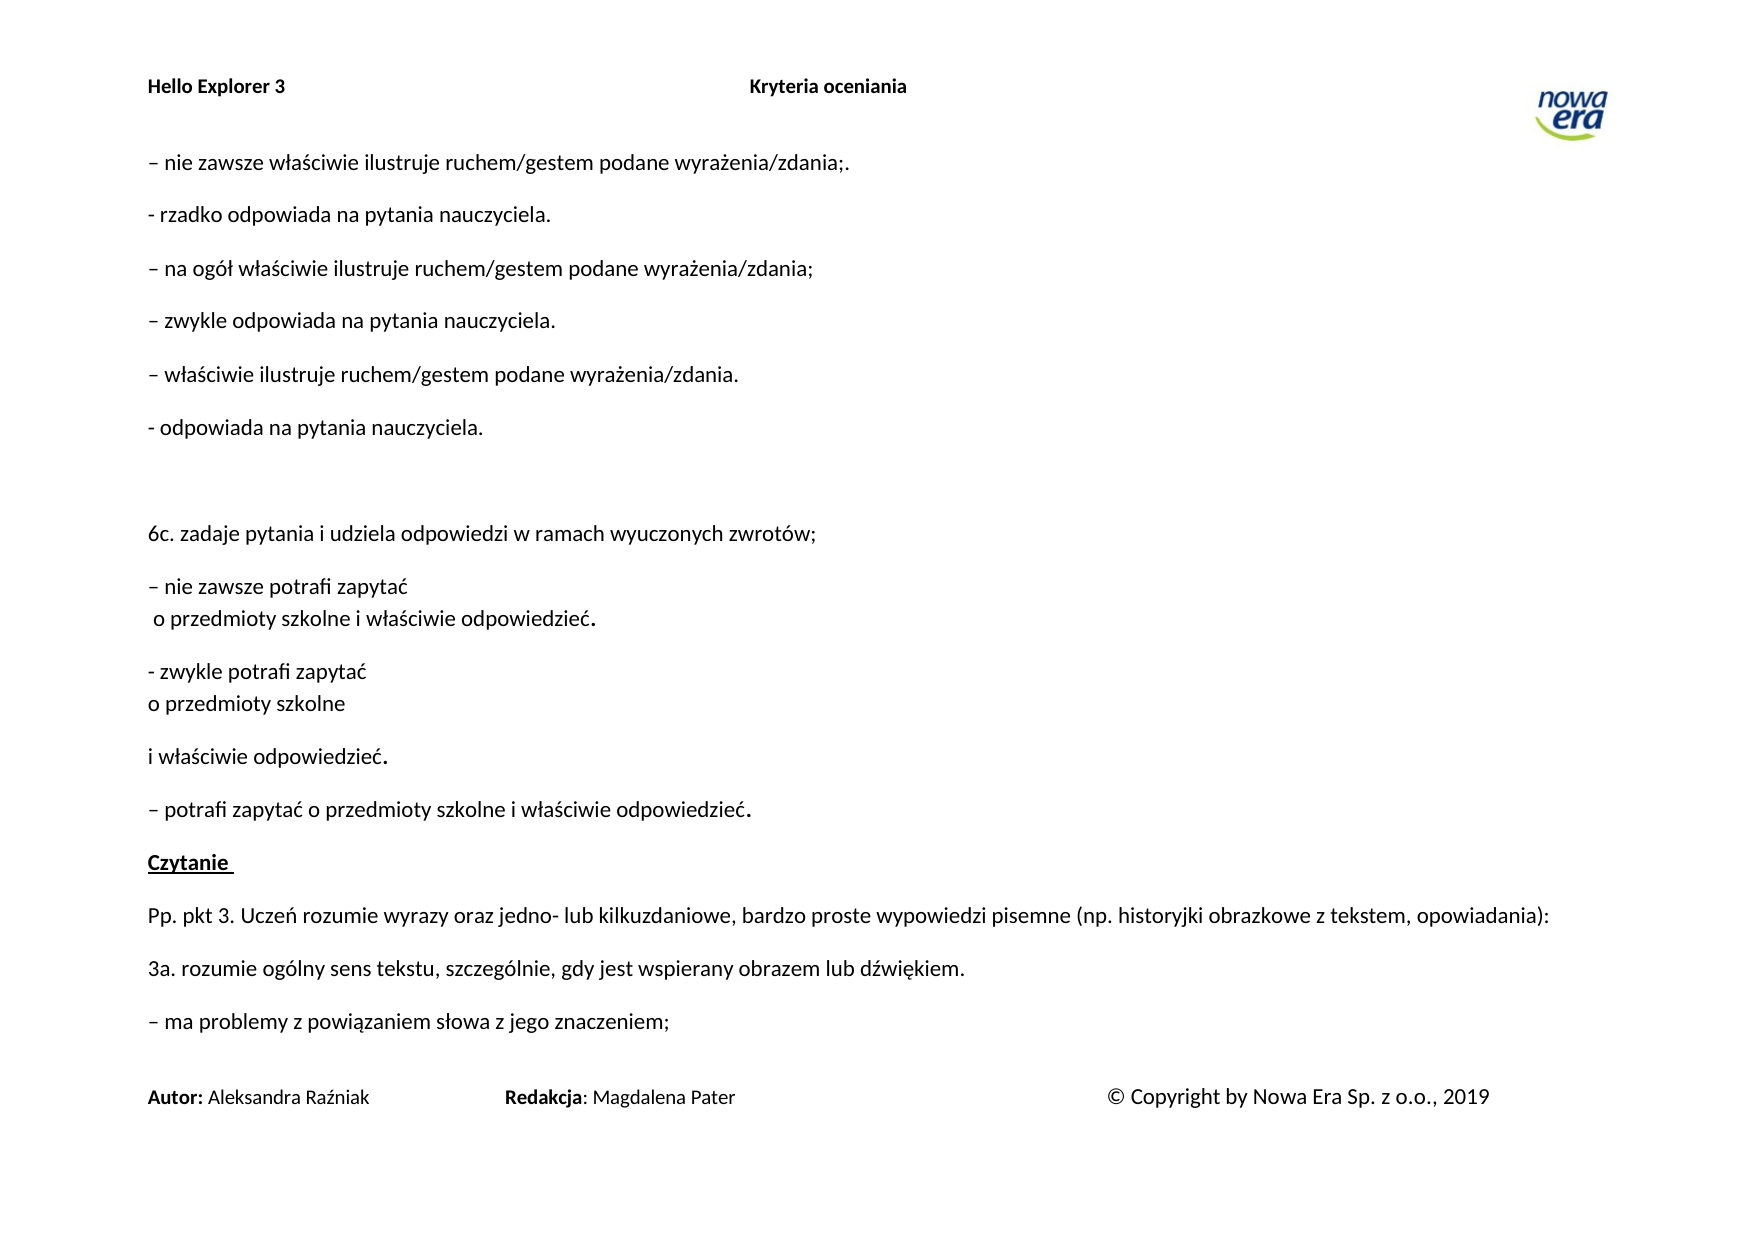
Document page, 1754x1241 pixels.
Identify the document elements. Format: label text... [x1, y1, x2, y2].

text – potrafi zapytać o przedmioty szkolne i właściwie odpowiedzieć. [148, 795, 1606, 823]
text Czytanie [148, 848, 1606, 876]
text – właściwie ilustruje ruchem/gestem podane wyrażenia/zdania. [148, 360, 1606, 388]
text – nie zawsze potrafi zapytać o przedmioty szkolne i właściwie odpowiedzieć. [148, 572, 1606, 632]
text – nie zawsze właściwie ilustruje ruchem/gestem podane wyrażenia/zdania;. [148, 148, 1606, 176]
picture [1526, 83, 1621, 148]
text – ma problemy z powiązaniem słowa z jego znaczeniem; [148, 1007, 1606, 1035]
text - odpowiada na pytania nauczyciela. [148, 413, 1606, 441]
text – zwykle odpowiada na pytania nauczyciela. [148, 307, 1606, 335]
text i właściwie odpowiedzieć. [148, 742, 1606, 770]
text – na ogół właściwie ilustruje ruchem/gestem podane wyrażenia/zdania; [148, 254, 1606, 282]
text 6c. zadaje pytania i udziela odpowiedzi w ramach wyuczonych zwrotów; [148, 519, 1606, 547]
text - zwykle potrafi zapytać o przedmioty szkolne [148, 657, 1606, 717]
text 3a. rozumie ogólny sens tekstu, szczególnie, gdy jest wspierany obrazem lub dźwiękiem. [148, 954, 1606, 982]
text - rzadko odpowiada na pytania nauczyciela. [148, 201, 1606, 229]
text Pp. pkt 3. Uczeń rozumie wyrazy oraz jedno- lub kilkuzdaniowe, bardzo proste wypowiedzi pisemne (np. historyjki obrazkowe z tekstem, opowiadania): [148, 901, 1606, 929]
